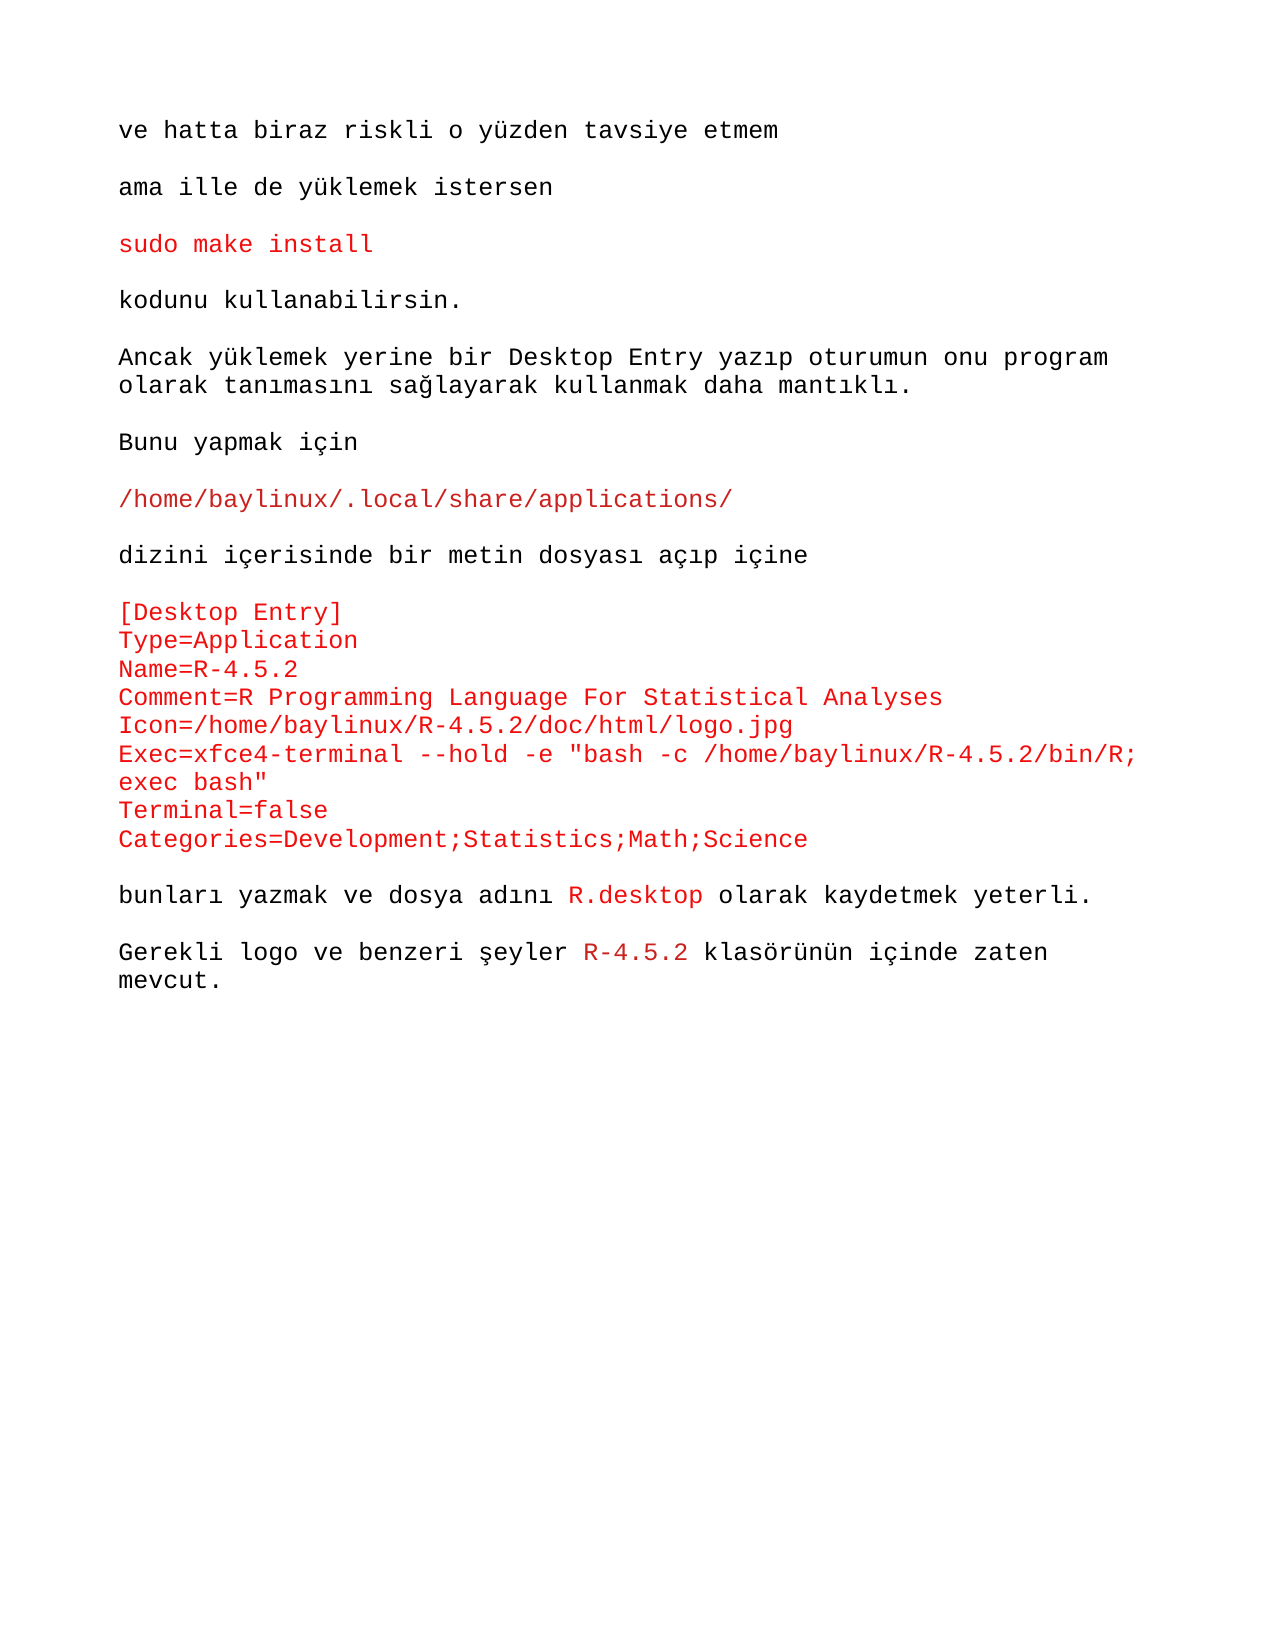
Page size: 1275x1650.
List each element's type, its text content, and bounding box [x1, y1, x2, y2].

text ve hatta biraz riskli o yüzden tavsiye etmem [118, 118, 1157, 146]
text Categories=Development;Statistics;Math;Science [118, 826, 1157, 855]
text ama ille de yüklemek istersen [118, 175, 1157, 203]
text Name=R-4.5.2 [118, 656, 1157, 685]
text [Desktop Entry] [118, 600, 1157, 628]
text Ancak yüklemek yerine bir Desktop Entry yazıp oturumun onu program olarak tanımasını sağlayarak kullanmak daha mantıklı. [118, 345, 1157, 401]
text Comment=R Programming Language For Statistical Analyses [118, 685, 1157, 713]
text Exec=xfce4-terminal --hold -e "bash -c /home/baylinux/R-4.5.2/bin/R; exec bash" [118, 741, 1157, 798]
text sudo make install [118, 231, 1157, 260]
text dizini içerisinde bir metin dosyası açıp içine [118, 543, 1157, 571]
text Bunu yapmak için [118, 430, 1157, 458]
text Type=Application [118, 628, 1157, 656]
text /home/baylinux/.local/share/applications/ [118, 486, 1157, 515]
text bunları yazmak ve dosya adını R.desktop olarak kaydetmek yeterli. [118, 883, 1157, 911]
text Gerekli logo ve benzeri şeyler R-4.5.2 klasörünün içinde zaten mevcut. [118, 940, 1157, 996]
text Terminal=false [118, 798, 1157, 826]
text Icon=/home/baylinux/R-4.5.2/doc/html/logo.jpg [118, 713, 1157, 741]
text kodunu kullanabilirsin. [118, 288, 1157, 316]
